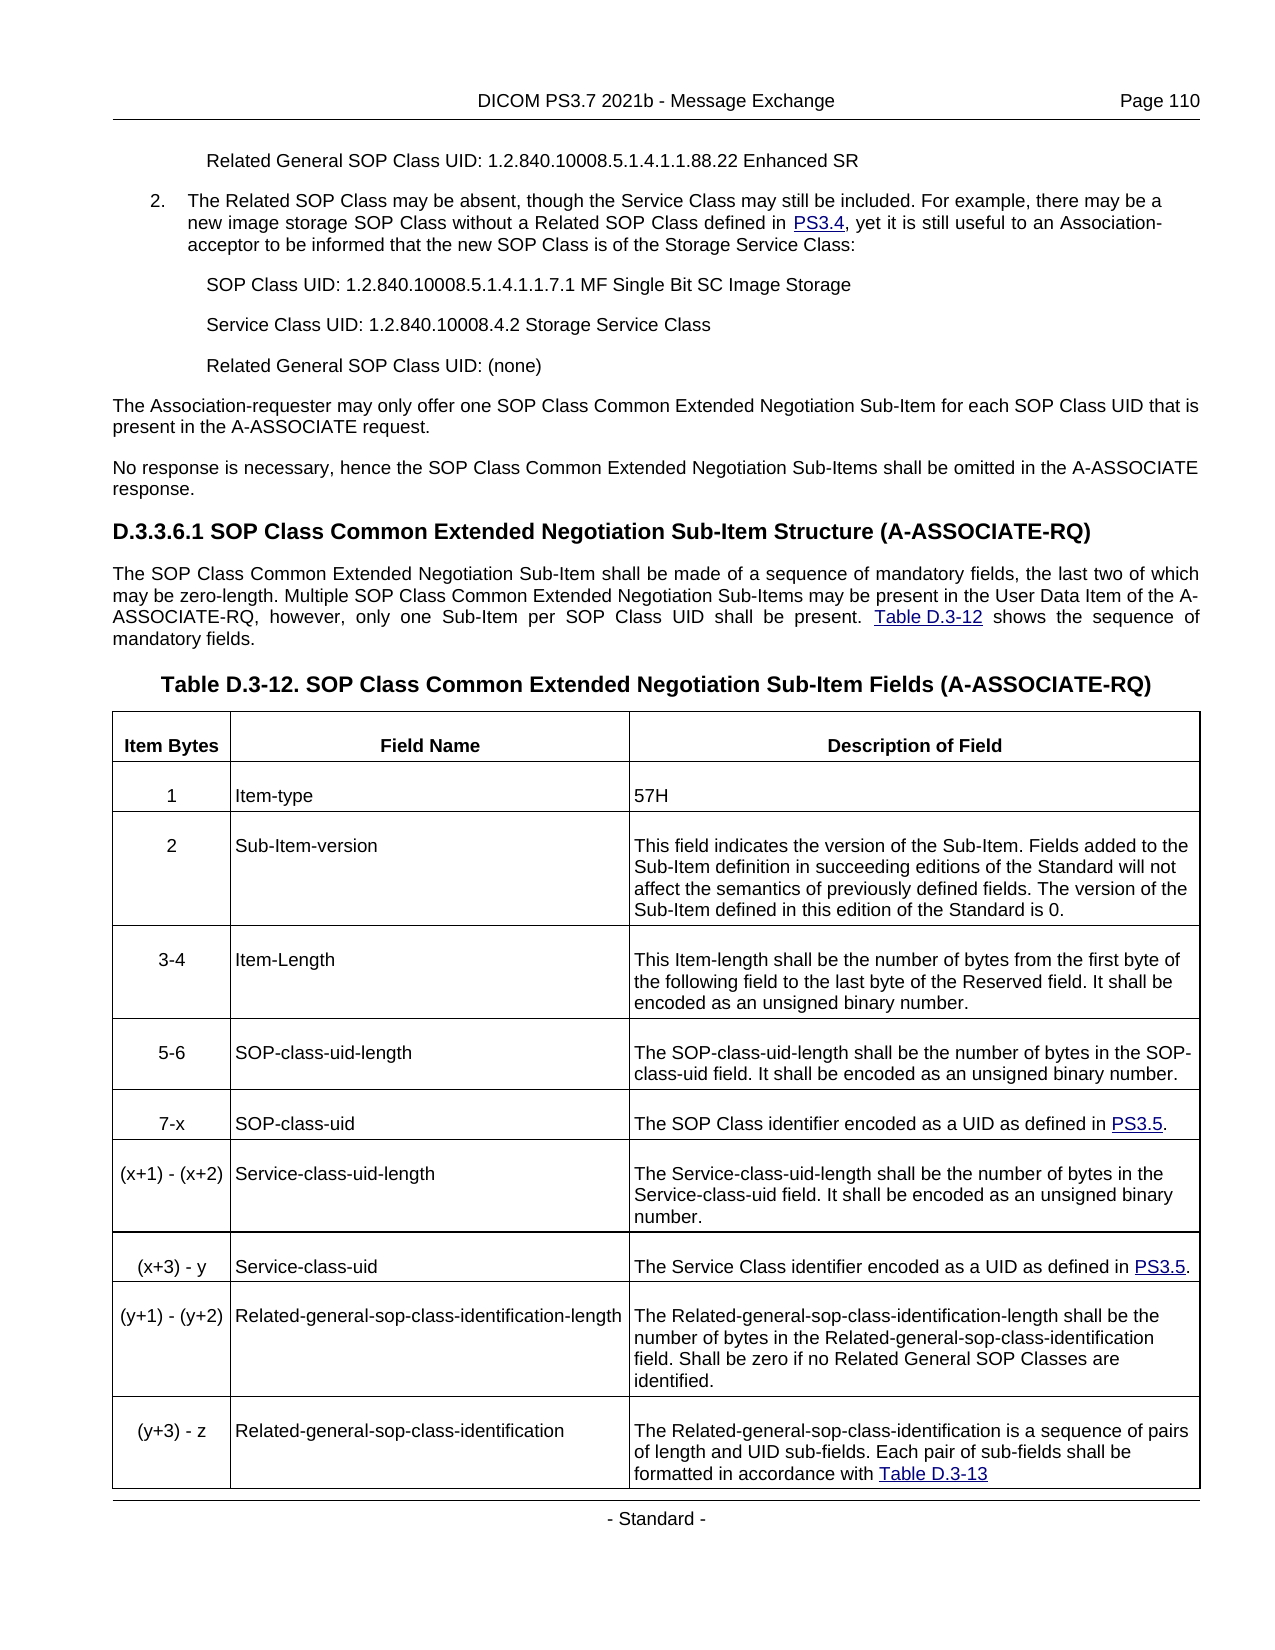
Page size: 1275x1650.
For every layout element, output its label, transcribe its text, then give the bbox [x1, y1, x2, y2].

table_cell Service-class-uid [231, 1233, 629, 1281]
table_cell 57H [630, 762, 1199, 811]
table_cell 2 [113, 812, 230, 925]
text Table D.3-12. SOP Class Common Extended Negotiation Sub-Item Fields (A-ASSOCIATE-RQ) [112, 672, 1200, 698]
table_cell The SOP Class identifier encoded as a UID as defined in PS3.5. [630, 1090, 1199, 1139]
text No response is necessary, hence the SOP Class Common Extended Negotiation Sub-Items shall be omitted in the A-ASSOCIATE response. [112, 457, 1200, 500]
table_cell (y+1) - (y+2) [113, 1282, 230, 1396]
table_header Description of Field [630, 712, 1199, 761]
table_cell Service-class-uid-length [231, 1140, 629, 1231]
table_cell This Item-length shall be the number of bytes from the first byte of the following field to the last byte of the Reserved field. It shall be encoded as an unsigned binary number. [630, 926, 1199, 1018]
text Service Class UID: 1.2.840.10008.4.2 Storage Service Class [206, 314, 1162, 336]
text Related General SOP Class UID: 1.2.840.10008.5.1.4.1.1.88.22 Enhanced SR [206, 150, 1162, 172]
table_cell (x+3) - y [113, 1233, 230, 1281]
table_header Field Name [231, 712, 629, 761]
table_cell (x+1) - (x+2) [113, 1140, 230, 1231]
text Related General SOP Class UID: (none) [206, 354, 1162, 376]
table_cell Sub-Item-version [231, 812, 629, 925]
text SOP Class UID: 1.2.840.10008.5.1.4.1.1.7.1 MF Single Bit SC Image Storage [206, 274, 1162, 295]
table_cell Related-general-sop-class-identification-length [231, 1282, 629, 1396]
table_header Item Bytes [113, 712, 230, 761]
table_cell Related-general-sop-class-identification [231, 1397, 629, 1488]
table_cell Item-type [231, 762, 629, 811]
table_cell The Service-class-uid-length shall be the number of bytes in the Service-class-uid field. It shall be encoded as an unsigned binary number. [630, 1140, 1199, 1231]
table_cell SOP-class-uid [231, 1090, 629, 1139]
table_cell SOP-class-uid-length [231, 1019, 629, 1089]
table_cell 5-6 [113, 1019, 230, 1089]
text 2. The Related SOP Class may be absent, though the Service Class may still be included. For example, there may be a new image storage SOP Class without a Related SOP Class defined in PS3.4, yet it is still useful to an Association-acceptor to be informed that the new SOP Class is of the Storage Service Class: [150, 190, 1162, 255]
table_cell This field indicates the version of the Sub-Item. Fields added to the Sub-Item definition in succeeding editions of the Standard will not affect the semantics of previously defined fields. The version of the Sub-Item defined in this edition of the Standard is 0. [630, 812, 1199, 925]
table_cell 7-x [113, 1090, 230, 1139]
table_cell 1 [113, 762, 230, 811]
table_cell 3-4 [113, 926, 230, 1018]
text D.3.3.6.1 SOP Class Common Extended Negotiation Sub-Item Structure (A-ASSOCIATE-RQ) [112, 518, 1200, 544]
table_cell The Service Class identifier encoded as a UID as defined in PS3.5. [630, 1233, 1199, 1281]
table_cell The SOP-class-uid-length shall be the number of bytes in the SOP-class-uid field. It shall be encoded as an unsigned binary number. [630, 1019, 1199, 1089]
table_cell The Related-general-sop-class-identification-length shall be the number of bytes in the Related-general-sop-class-identification field. Shall be zero if no Related General SOP Classes are identified. [630, 1282, 1199, 1396]
table_cell Item-Length [231, 926, 629, 1018]
text The Association-requester may only offer one SOP Class Common Extended Negotiation Sub-Item for each SOP Class UID that is present in the A-ASSOCIATE request. [112, 395, 1200, 438]
text The SOP Class Common Extended Negotiation Sub-Item shall be made of a sequence of mandatory fields, the last two of which may be zero-length. Multiple SOP Class Common Extended Negotiation Sub-Items may be present in the User Data Item of the A-ASSOCIATE-RQ, however, only one Sub-Item per SOP Class UID shall be present. Table D.3-12 shows the sequence of mandatory fields. [112, 563, 1200, 649]
table_cell (y+3) - z [113, 1397, 230, 1488]
table_cell The Related-general-sop-class-identification is a sequence of pairs of length and UID sub-fields. Each pair of sub-fields shall be formatted in accordance with Table D.3-13 [630, 1397, 1199, 1488]
